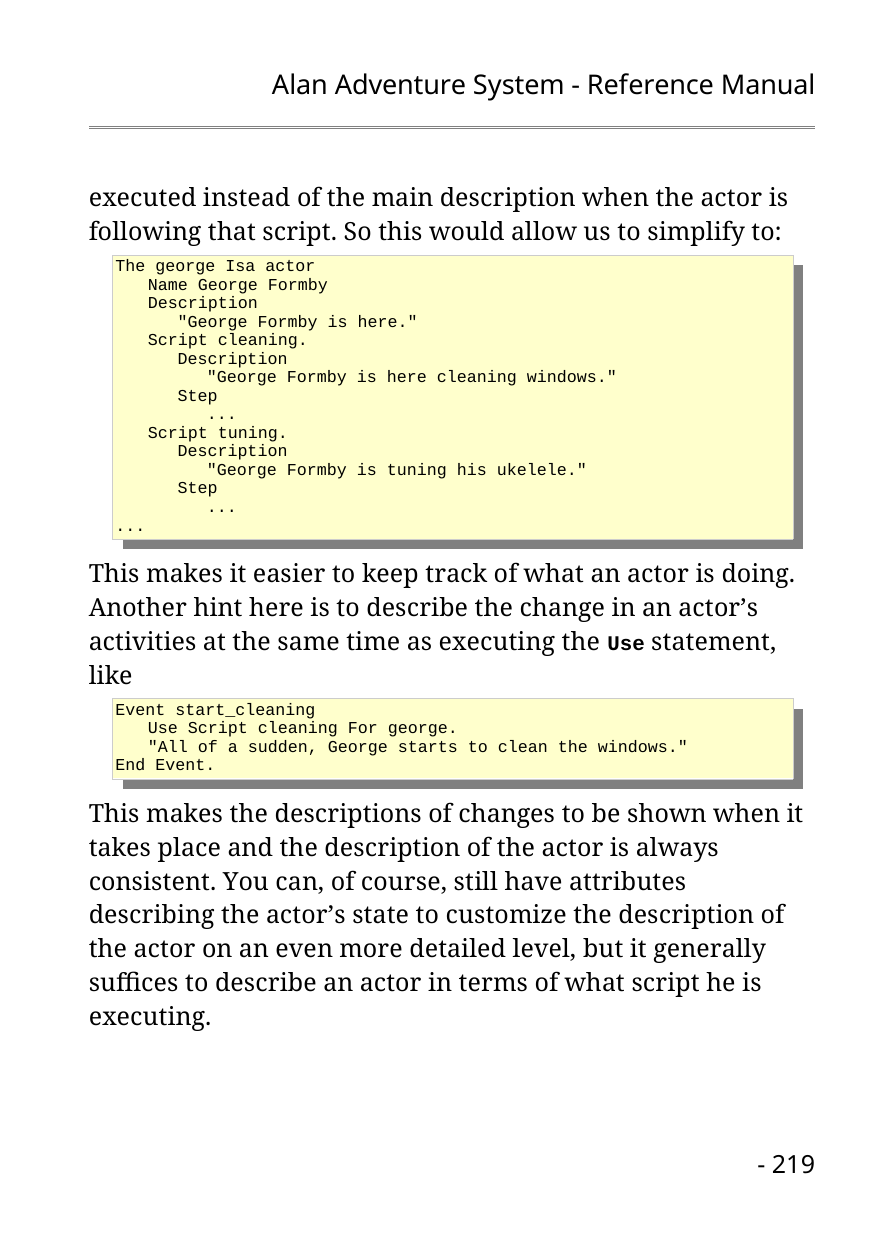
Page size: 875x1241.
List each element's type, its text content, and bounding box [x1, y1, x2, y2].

text This makes it easier to keep track of what an actor is doing. Another hint here is to describe the change in an actor’s activities at the same time as executing the Use statement, like [88, 556, 815, 692]
text Event start_cleaning Use Script cleaning For george. "All of a sudden, George starts to clean the windows." End Event. [113, 699, 793, 778]
text The george Isa actor Name George Formby Description "George Formby is here." Script cleaning. Description "George Formby is here cleaning windows." Step ... Script tuning. Description "George Formby is tuning his ukelele." Step ... ... [113, 256, 793, 539]
text executed instead of the main description when the actor is following that script. So this would allow us to simplify to: [88, 180, 815, 248]
text This makes the descriptions of changes to be shown when it takes place and the description of the actor is always consistent. You can, of course, still have attributes describing the actor’s state to customize the description of the actor on an even more detailed level, but it generally suffices to describe an actor in terms of what script he is executing. [88, 796, 815, 1033]
